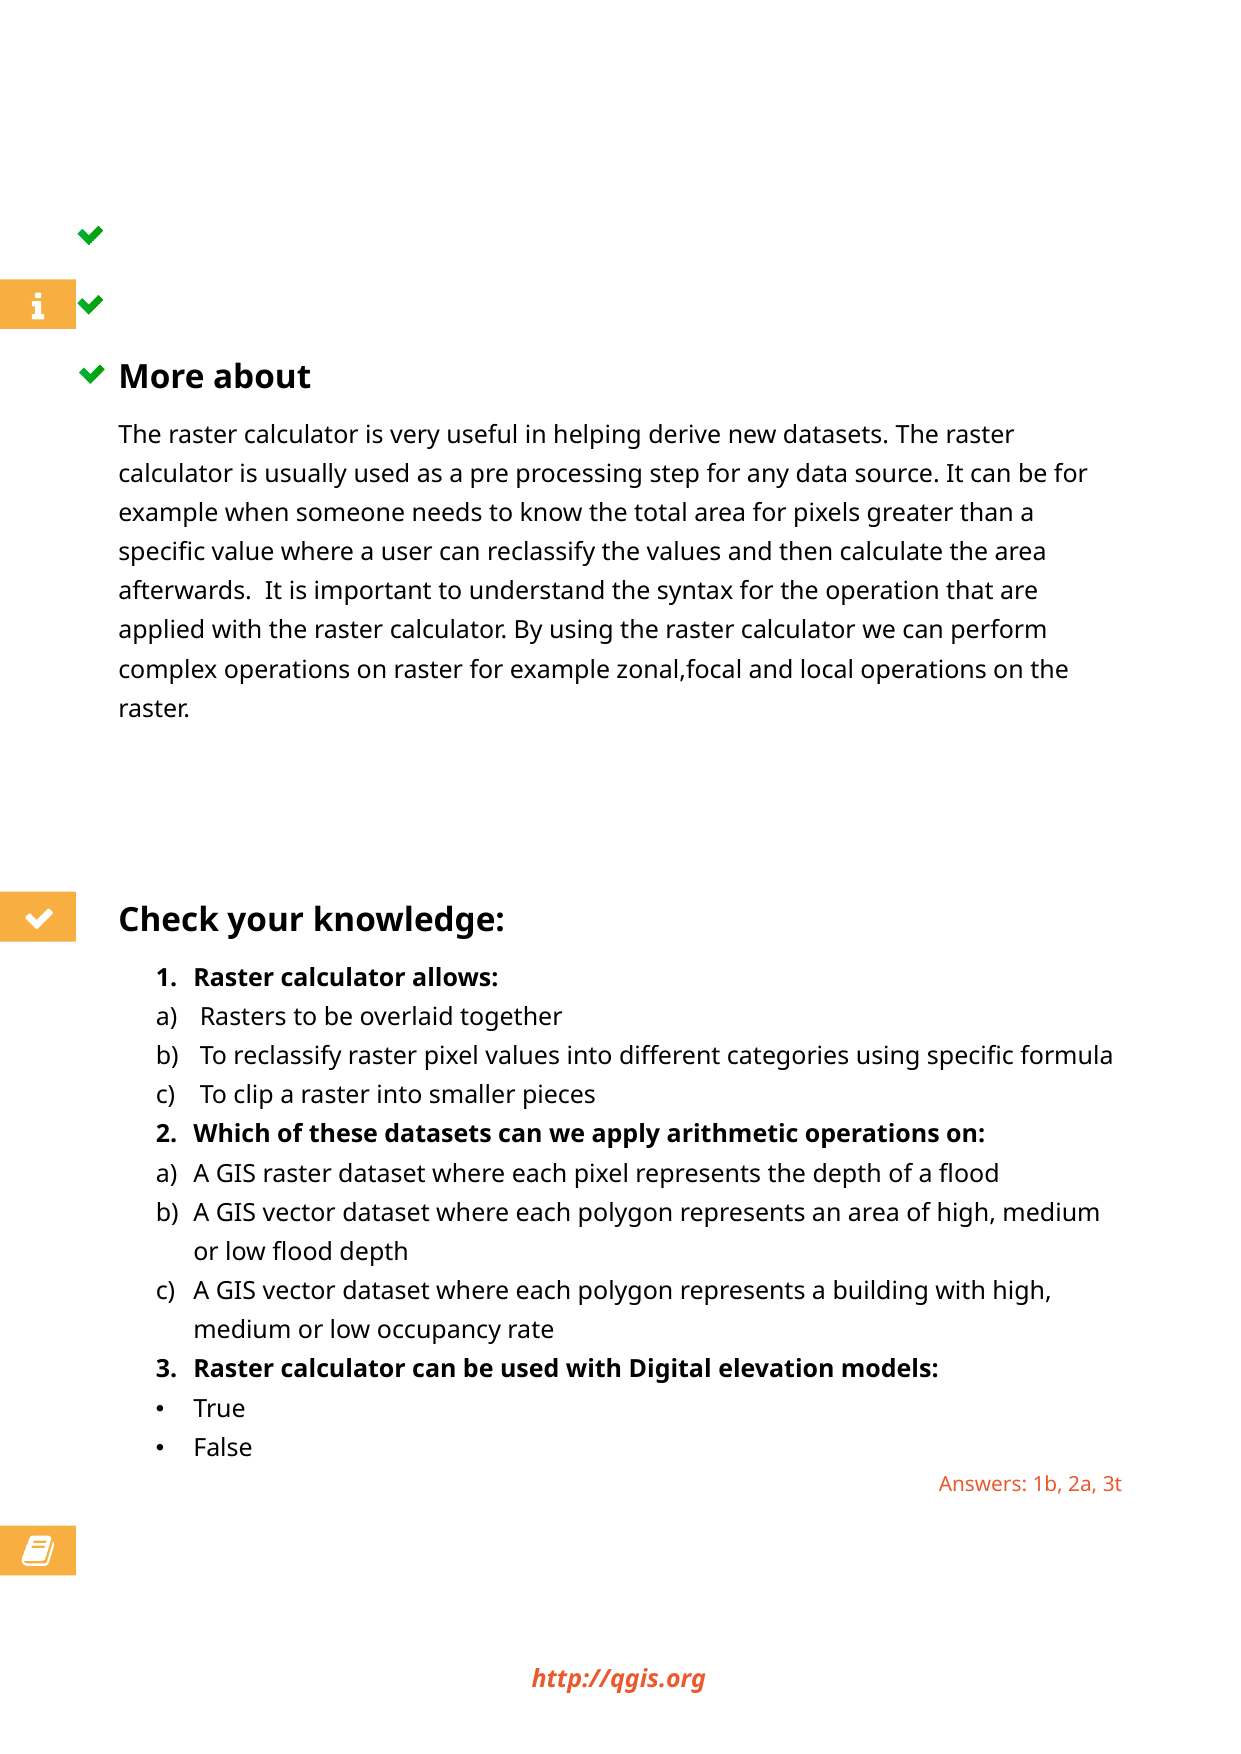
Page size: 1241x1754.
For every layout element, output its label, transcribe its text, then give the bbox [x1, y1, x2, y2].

list A GIS raster dataset where each pixel represents the depth of a flood [156, 1155, 1122, 1189]
list To reclassify raster pixel values into different categories using specific formula [156, 1038, 1122, 1072]
list Rasters to be overlaid together [156, 999, 1122, 1033]
list True [156, 1390, 1122, 1424]
text Answers: 1b, 2a, 3t [118, 1469, 1122, 1497]
list False [156, 1429, 1122, 1463]
list To clip a raster into smaller pieces [156, 1077, 1122, 1111]
text The raster calculator is very useful in helping derive new datasets. The raster calculator is usually used as a pre processing step for any data source. It can be for example when someone needs to know the total area for pixels greater than a specific value where a user can reclassify the values and then calculate the area afterwards. It is important to understand the syntax for the operation that are applied with the raster calculator. By using the raster calculator we can perform complex operations on raster for example zonal,focal and local operations on the raster. [118, 416, 1122, 724]
subtitle Check your knowledge: [118, 896, 1122, 941]
list A GIS vector dataset where each polygon represents an area of high, medium or low flood depth [156, 1194, 1122, 1268]
list A GIS vector dataset where each polygon represents a building with high, medium or low occupancy rate [156, 1273, 1122, 1346]
subtitle More about [118, 300, 1122, 398]
list Raster calculator allows: [156, 959, 1122, 993]
list Which of these datasets can we apply arithmetic operations on: [156, 1116, 1122, 1150]
list Raster calculator can be used with Digital elevation models: [156, 1351, 1122, 1385]
